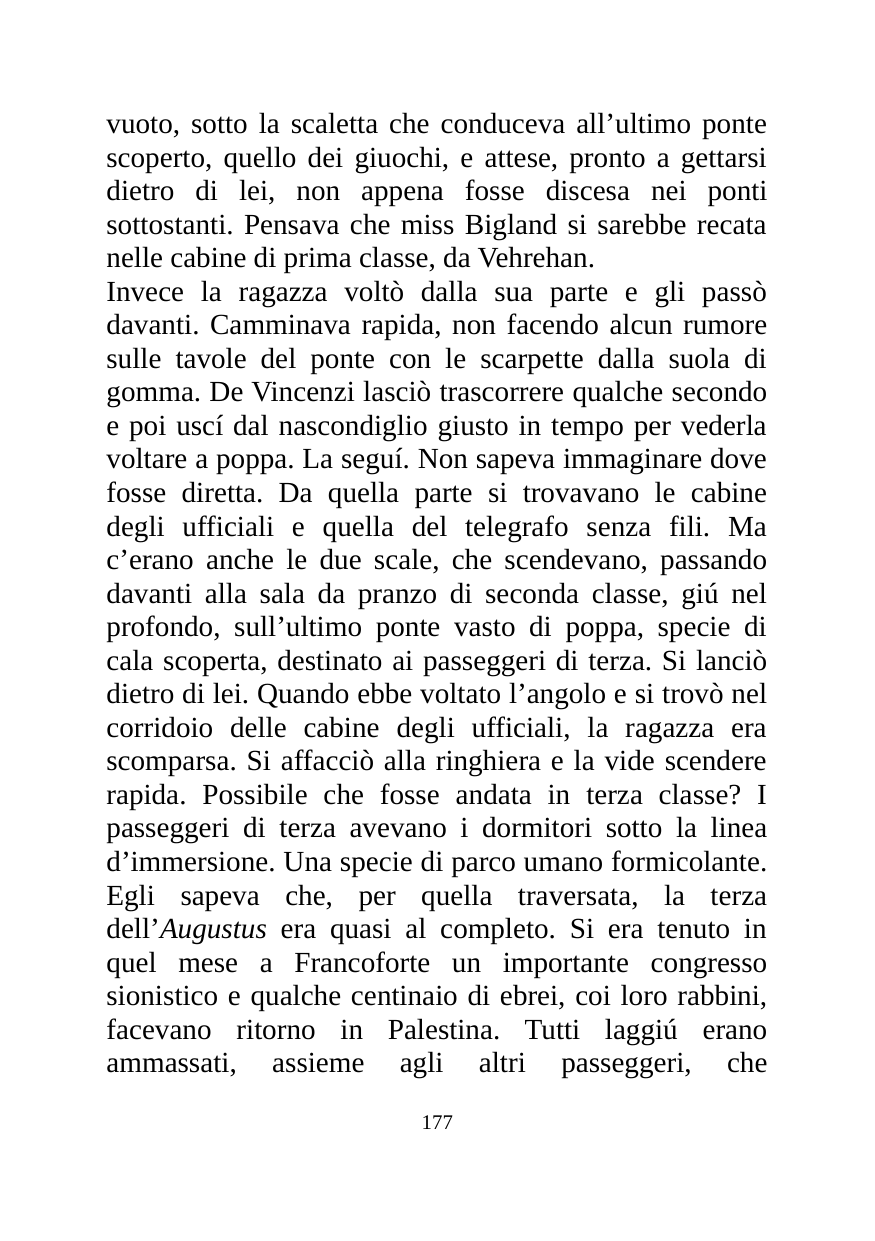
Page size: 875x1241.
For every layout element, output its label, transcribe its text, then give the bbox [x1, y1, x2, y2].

text Invece la ragazza voltò dalla sua parte e gli passò davanti. Camminava rapida, non facendo alcun rumore sulle tavole del ponte con le scarpette dalla suola di gomma. De Vincenzi lasciò trascorrere qualche secondo e poi uscí dal nascondiglio giusto in tempo per vederla voltare a poppa. La seguí. Non sapeva immaginare dove fosse diretta. Da quella parte si trovavano le cabine degli ufficiali e quella del telegrafo senza fili. Ma c’erano anche le due scale, che scendevano, passando davanti alla sala da pranzo di seconda classe, giú nel profondo, sull’ultimo ponte vasto di poppa, specie di cala scoperta, destinato ai passeggeri di terza. Si lanciò dietro di lei. Quando ebbe voltato l’angolo e si trovò nel corridoio delle cabine degli ufficiali, la ragazza era scomparsa. Si affacciò alla ringhiera e la vide scendere rapida. Possibile che fosse andata in terza classe? I passeggeri di terza avevano i dormitori sotto la linea d’immersione. Una specie di parco umano formicolante. Egli sapeva che, per quella traversata, la terza dell’Augustus era quasi al completo. Si era tenuto in quel mese a Francoforte un importante congresso sionistico e qualche centinaio di ebrei, coi loro rabbini, facevano ritorno in Palestina. Tutti laggiú erano ammassati, assieme agli altri passeggeri, che [106, 274, 768, 1079]
text vuoto, sotto la scaletta che conduceva all’ultimo ponte scoperto, quello dei giuochi, e attese, pronto a gettarsi dietro di lei, non appena fosse discesa nei ponti sottostanti. Pensava che miss Bigland si sarebbe recata nelle cabine di prima classe, da Vehrehan. [106, 106, 768, 274]
